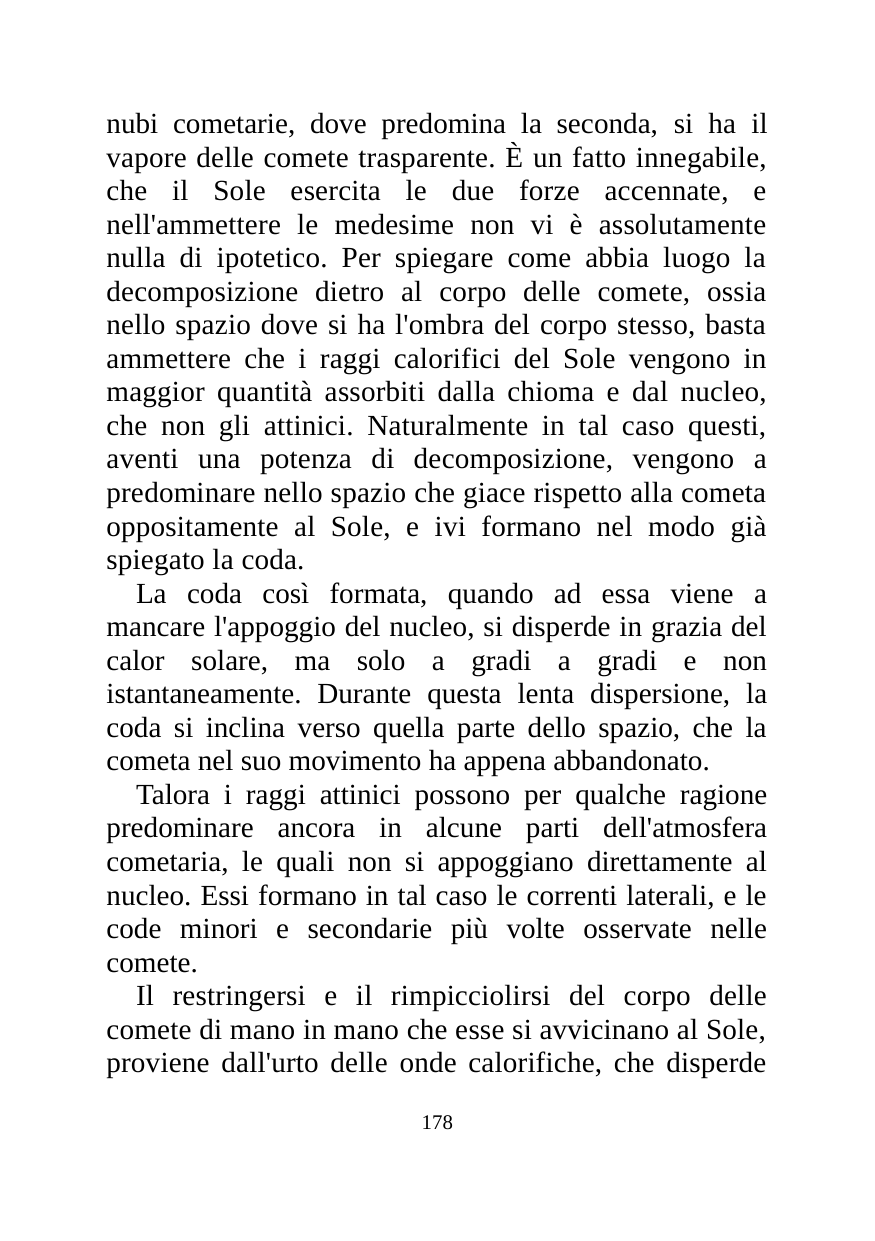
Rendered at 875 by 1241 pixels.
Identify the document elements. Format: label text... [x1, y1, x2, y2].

text Il restringersi e il rimpicciolirsi del corpo delle comete di mano in mano che esse si avvicinano al Sole, proviene dall'urto delle onde calorifiche, che disperde [106, 978, 768, 1079]
text nubi cometarie, dove predomina la seconda, si ha il vapore delle comete trasparente. È un fatto innegabile, che il Sole esercita le due forze accennate, e nell'ammettere le medesime non vi è assolutamente nulla di ipotetico. Per spiegare come abbia luogo la decomposizione dietro al corpo delle comete, ossia nello spazio dove si ha l'ombra del corpo stesso, basta ammettere che i raggi calorifici del Sole vengono in maggior quantità assorbiti dalla chioma e dal nucleo, che non gli attinici. Naturalmente in tal caso questi, aventi una potenza di decomposizione, vengono a predominare nello spazio che giace rispetto alla cometa oppositamente al Sole, e ivi formano nel modo già spiegato la coda. [106, 106, 768, 576]
text Talora i raggi attinici possono per qualche ragione predominare ancora in alcune parti dell'atmosfera cometaria, le quali non si appoggiano direttamente al nucleo. Essi formano in tal caso le correnti laterali, e le code minori e secondarie più volte osservate nelle comete. [106, 777, 768, 978]
text La coda così formata, quando ad essa viene a mancare l'appoggio del nucleo, si disperde in grazia del calor solare, ma solo a gradi a gradi e non istantaneamente. Durante questa lenta dispersione, la coda si inclina verso quella parte dello spazio, che la cometa nel suo movimento ha appena abbandonato. [106, 576, 768, 777]
